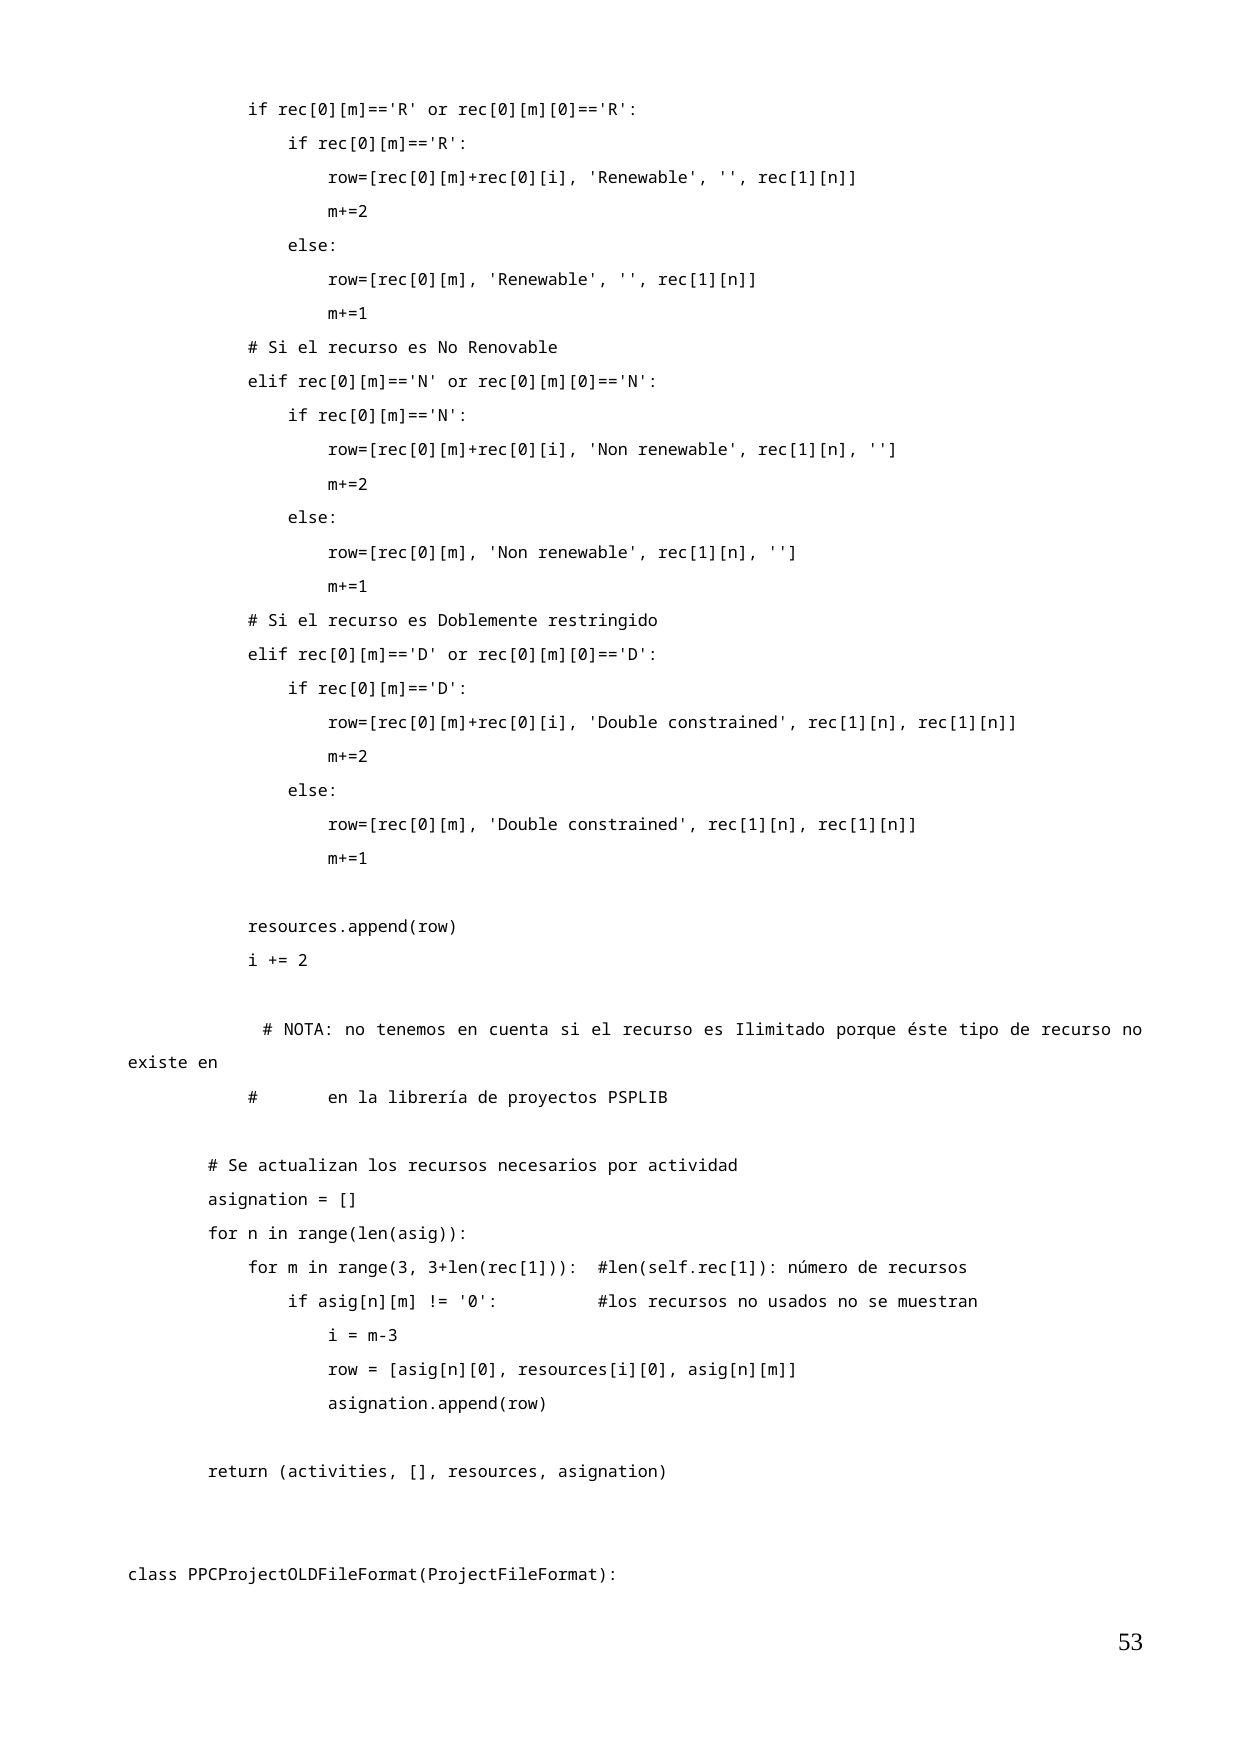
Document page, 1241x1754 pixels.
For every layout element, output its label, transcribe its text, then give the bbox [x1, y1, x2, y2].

text return (activities, [], resources, asignation) [128, 1460, 1143, 1483]
text asignation = [] [128, 1187, 1143, 1210]
text i = m-3 [128, 1324, 1143, 1346]
text else: [128, 779, 1143, 801]
text resources.append(row) [128, 915, 1143, 938]
text for n in range(len(asig)): [128, 1221, 1143, 1244]
text row=[rec[0][m], 'Double constrained', rec[1][n], rec[1][n]] [128, 813, 1143, 835]
text m+=2 [128, 199, 1143, 222]
text row=[rec[0][m]+rec[0][i], 'Double constrained', rec[1][n], rec[1][n]] [128, 711, 1143, 733]
text row=[rec[0][m], 'Renewable', '', rec[1][n]] [128, 268, 1143, 290]
text m+=1 [128, 574, 1143, 597]
text m+=1 [128, 847, 1143, 869]
text class PPCProjectOLDFileFormat(ProjectFileFormat): [128, 1562, 1143, 1585]
text row=[rec[0][m]+rec[0][i], 'Non renewable', rec[1][n], ''] [128, 438, 1143, 461]
text for m in range(3, 3+len(rec[1])): #len(self.rec[1]): número de recursos [128, 1256, 1143, 1278]
text m+=1 [128, 302, 1143, 324]
text if rec[0][m]=='D': [128, 676, 1143, 699]
text elif rec[0][m]=='N' or rec[0][m][0]=='N': [128, 370, 1143, 393]
text asignation.append(row) [128, 1392, 1143, 1414]
text m+=2 [128, 472, 1143, 495]
text else: [128, 234, 1143, 256]
text if rec[0][m]=='N': [128, 404, 1143, 427]
text # Se actualizan los recursos necesarios por actividad [128, 1153, 1143, 1176]
text if rec[0][m]=='R' or rec[0][m][0]=='R': [128, 97, 1143, 120]
text # NOTA: no tenemos en cuenta si el recurso es Ilimitado porque éste tipo de recurso no existe en [128, 1017, 1143, 1074]
text row=[rec[0][m], 'Non renewable', rec[1][n], ''] [128, 540, 1143, 563]
text elif rec[0][m]=='D' or rec[0][m][0]=='D': [128, 642, 1143, 665]
text m+=2 [128, 744, 1143, 767]
text if asig[n][m] != '0': #los recursos no usados no se muestran [128, 1289, 1143, 1312]
text row = [asig[n][0], resources[i][0], asig[n][m]] [128, 1358, 1143, 1380]
text # Si el recurso es Doblemente restringido [128, 608, 1143, 631]
text else: [128, 506, 1143, 529]
text # Si el recurso es No Renovable [128, 336, 1143, 358]
text # en la librería de proyectos PSPLIB [128, 1085, 1143, 1108]
text i += 2 [128, 949, 1143, 972]
text if rec[0][m]=='R': [128, 131, 1143, 154]
text row=[rec[0][m]+rec[0][i], 'Renewable', '', rec[1][n]] [128, 166, 1143, 188]
